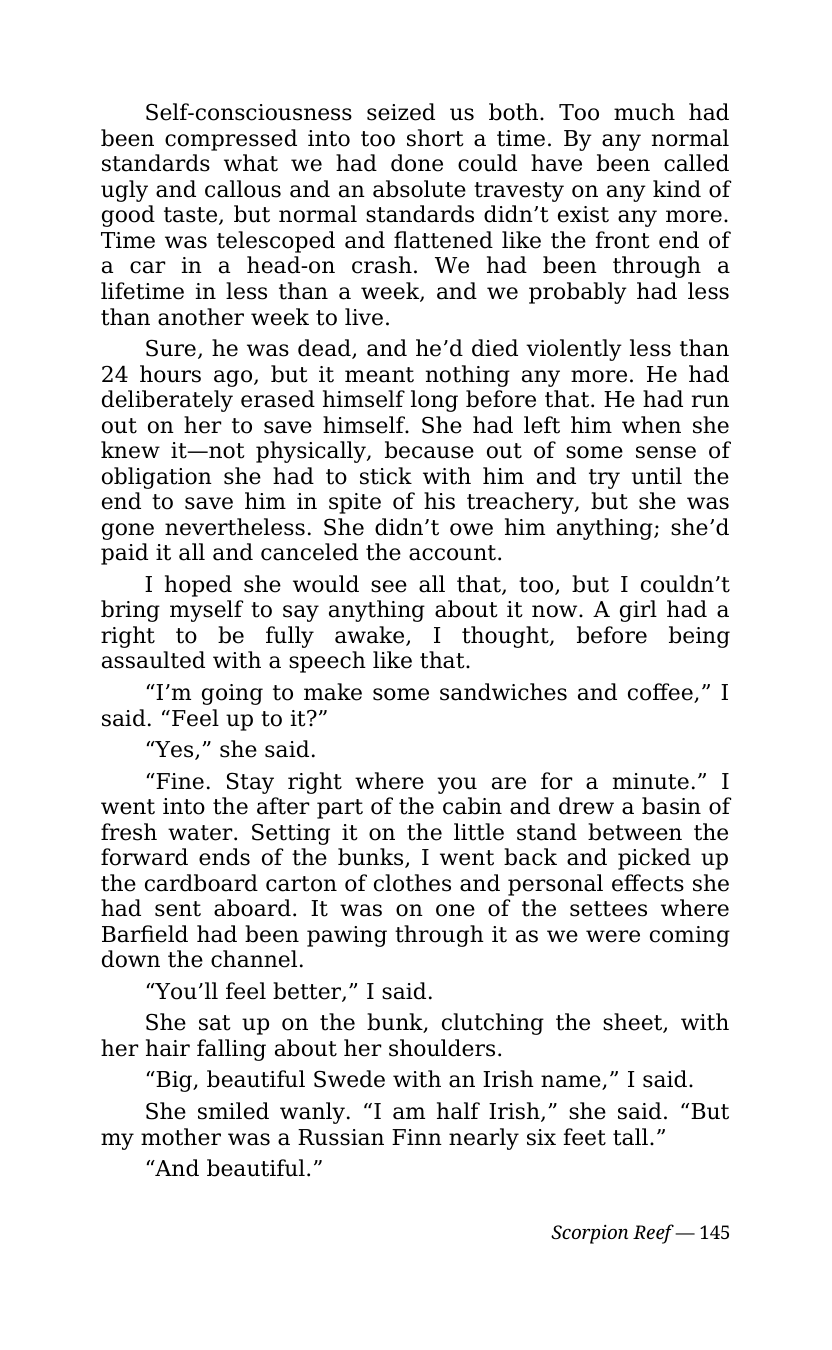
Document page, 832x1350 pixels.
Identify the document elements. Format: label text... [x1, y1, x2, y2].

text Sure, he was dead, and he’d died violently less than 24 hours ago, but it meant nothing any more. He had deliberately erased himself long before that. He had run out on her to save himself. She had left him when she knew it—not physically, because out of some sense of obligation she had to stick with him and try until the end to save him in spite of his treachery, but she was gone nevertheless. She didn’t owe him anything; she’d paid it all and canceled the account. [101, 336, 731, 566]
text “Fine. Stay right where you are for a minute.” I went into the after part of the cabin and drew a basin of fresh water. Setting it on the little stand between the forward ends of the bunks, I went back and picked up the cardboard carton of clothes and personal effects she had sent aboard. It was on one of the settees where Barfield had been pawing through it as we were coming down the channel. [101, 769, 731, 973]
text I hoped she would see all that, too, but I couldn’t bring myself to say anything about it now. A girl had a right to be fully awake, I thought, before being assaulted with a speech like that. [101, 572, 731, 674]
text “I’m going to make some sandwiches and coffee,” I said. “Feel up to it?” [101, 680, 731, 731]
text She smiled wanly. “I am half Irish,” she said. “But my mother was a Russian Finn nearly six feet tall.” [101, 1099, 731, 1150]
text “Yes,” she said. [101, 737, 731, 763]
text “And beautiful.” [101, 1156, 731, 1182]
text “Big, beautiful Swede with an Irish name,” I said. [101, 1068, 731, 1093]
text Self-consciousness seized us both. Too much had been compressed into too short a time. By any normal standards what we had done could have been called ugly and callous and an absolute travesty on any kind of good taste, but normal standards didn’t exist any more. Time was telescoped and flattened like the front end of a car in a head-on crash. We had been through a lifetime in less than a week, and we probably had less than another week to live. [101, 101, 731, 330]
text She sat up on the bunk, clutching the sheet, with her hair falling about her shoulders. [101, 1011, 731, 1062]
text “You’ll feel better,” I said. [101, 979, 731, 1004]
